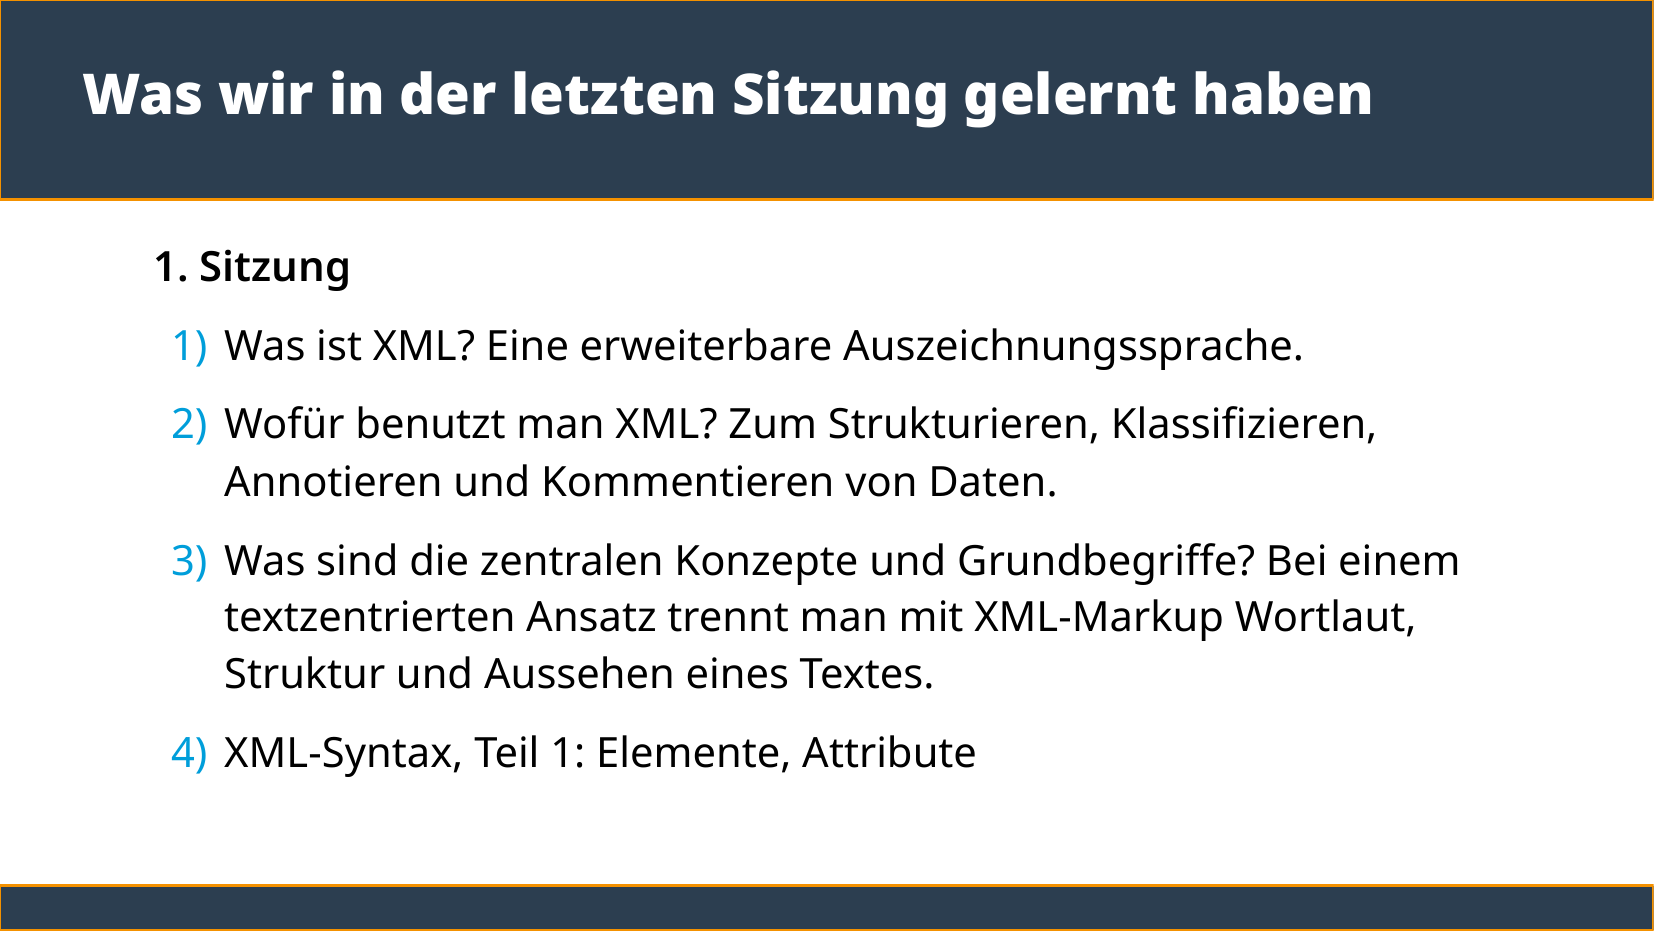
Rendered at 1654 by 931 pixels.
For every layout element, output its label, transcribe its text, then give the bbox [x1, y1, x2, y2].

list 1. Sitzung Was ist XML? Eine erweiterbare Auszeichnungssprache. Wofür benutzt man XML? Zum Strukturieren, Klassifizieren, Annotieren und Kommentieren von Daten. Was sind die zentralen Konzepte und Grundbegriffe? Bei einem textzentrierten Ansatz trennt man mit XML-Markup Wortlaut, Struktur und Aussehen eines Textes. XML-Syntax, Teil 1: Elemente, Attribute [82, 236, 1563, 811]
title Was wir in der letzten Sitzung gelernt haben [82, 14, 1571, 171]
